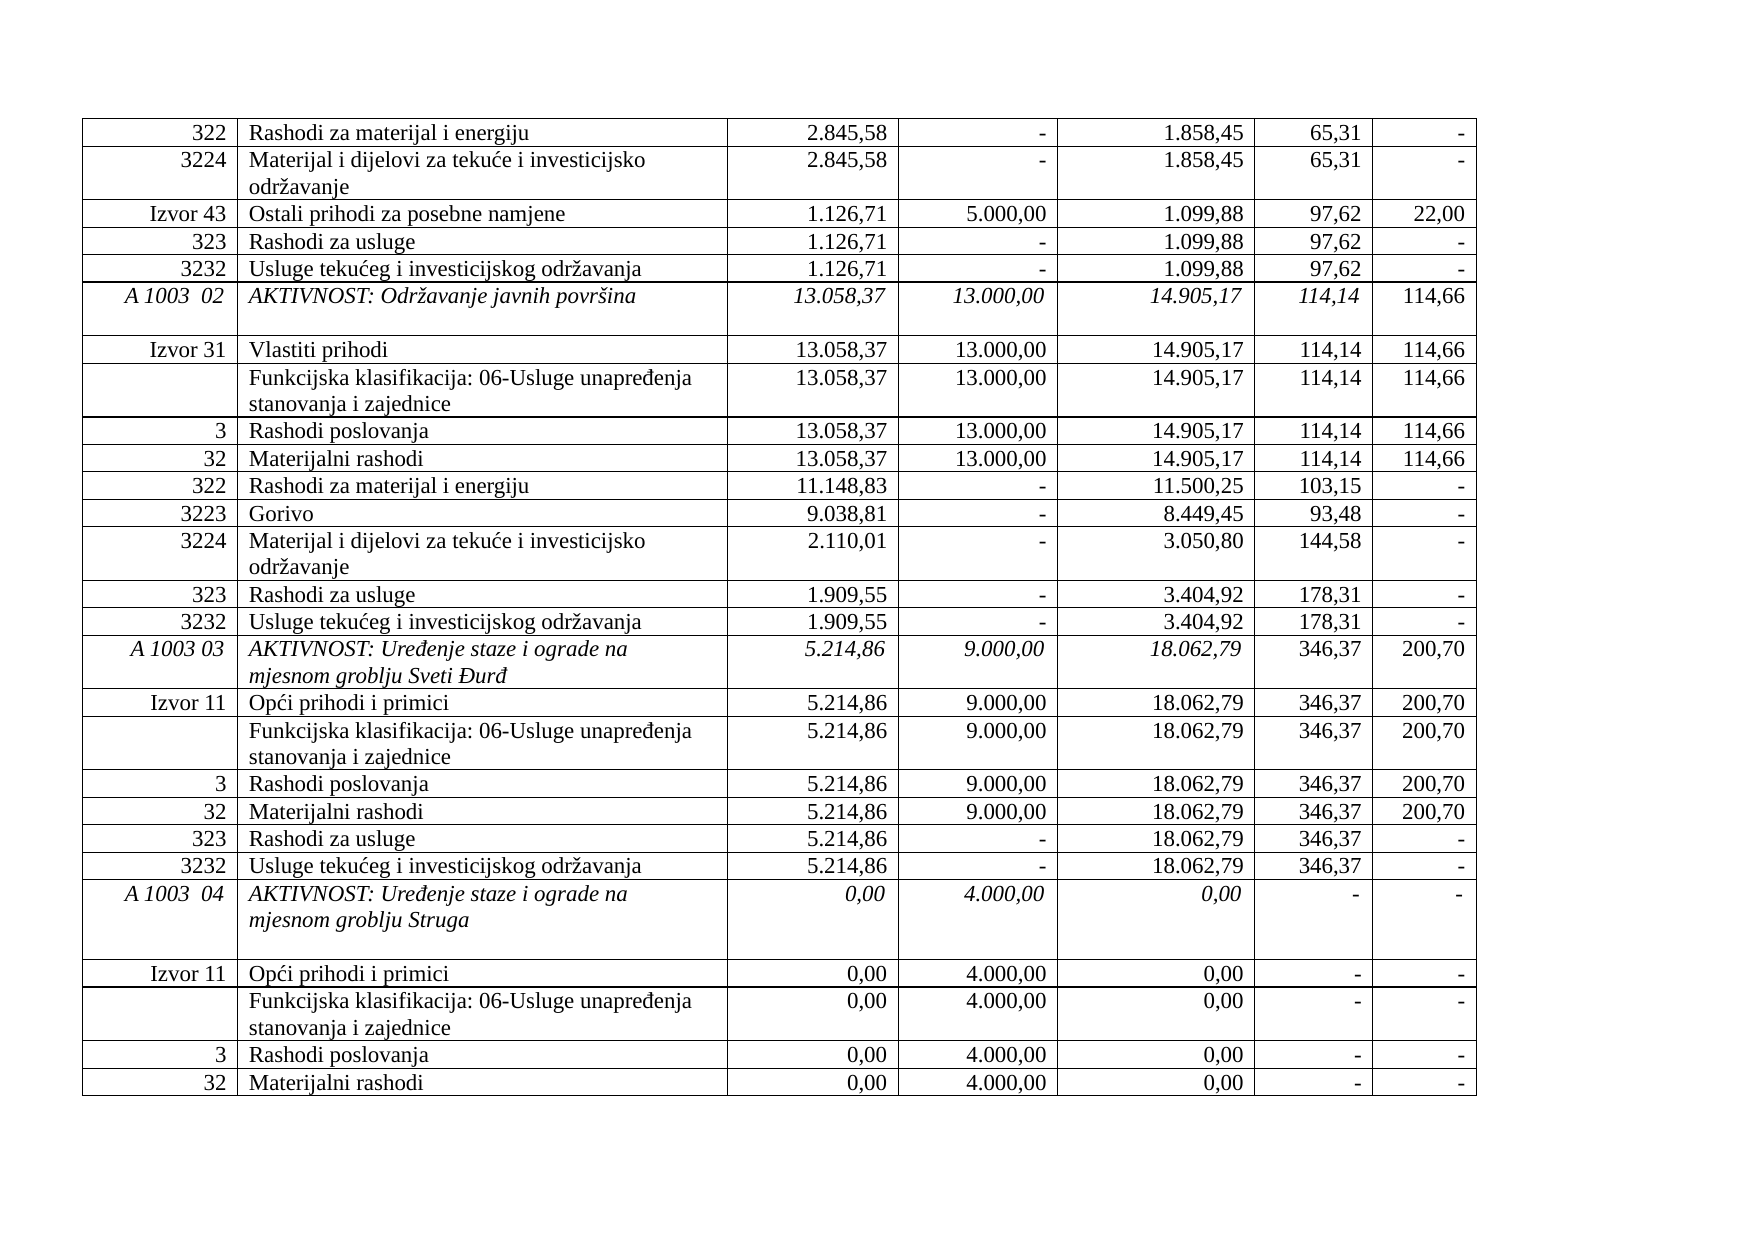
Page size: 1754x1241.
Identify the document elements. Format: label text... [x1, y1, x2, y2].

table_cell 200,70 [1373, 717, 1476, 769]
table_cell 114,14 [1255, 364, 1372, 416]
table_cell 13.058,37 [728, 336, 898, 363]
table_cell 114,66 [1373, 283, 1476, 335]
table_cell 5.214,86 [728, 853, 898, 879]
table_cell 18.062,79 [1058, 770, 1254, 797]
table_cell 346,37 [1255, 689, 1372, 716]
table_cell [83, 364, 237, 416]
table_cell 4.000,00 [899, 1041, 1057, 1068]
table_cell - [1373, 608, 1476, 634]
table_cell AKTIVNOST: Uređenje staze i ograde na mjesnom groblju Struga [238, 880, 727, 959]
table_cell 9.000,00 [899, 717, 1057, 769]
table_cell A 1003 03 [83, 636, 237, 688]
table_cell 346,37 [1255, 825, 1372, 852]
table_cell 0,00 [728, 1069, 898, 1095]
table_cell [83, 717, 237, 769]
table_cell - [899, 255, 1057, 281]
table_cell - [1373, 1041, 1476, 1068]
table_cell 18.062,79 [1058, 798, 1254, 824]
table_cell 346,37 [1255, 770, 1372, 797]
table_cell Rashodi za usluge [238, 581, 727, 607]
table_cell 322 [83, 119, 237, 146]
table_cell 65,31 [1255, 147, 1372, 199]
table_cell Usluge tekućeg i investicijskog održavanja [238, 255, 727, 281]
table_cell 1.126,71 [728, 228, 898, 254]
table_cell 9.000,00 [899, 798, 1057, 824]
table_cell 14.905,17 [1058, 418, 1254, 444]
table_cell Usluge tekućeg i investicijskog održavanja [238, 853, 727, 879]
table_cell 200,70 [1373, 770, 1476, 797]
table_cell - [899, 825, 1057, 852]
table_cell Rashodi za materijal i energiju [238, 472, 727, 498]
table_cell 114,14 [1255, 336, 1372, 363]
table_cell 114,66 [1373, 445, 1476, 471]
table_cell 11.148,83 [728, 472, 898, 498]
table_cell 2.845,58 [728, 119, 898, 146]
table_cell 1.126,71 [728, 255, 898, 281]
table_cell [83, 988, 237, 1040]
table_cell - [1373, 255, 1476, 281]
table_cell - [899, 527, 1057, 580]
table_cell 323 [83, 581, 237, 607]
table_cell 5.214,86 [728, 689, 898, 716]
table_cell 14.905,17 [1058, 364, 1254, 416]
table_cell 13.000,00 [899, 445, 1057, 471]
table_cell 8.449,45 [1058, 500, 1254, 526]
table_cell 18.062,79 [1058, 717, 1254, 769]
table_cell - [899, 228, 1057, 254]
table_cell 0,00 [1058, 1069, 1254, 1095]
table_cell 114,66 [1373, 418, 1476, 444]
table_cell 144,58 [1255, 527, 1372, 580]
table_cell 5.214,86 [728, 825, 898, 852]
table_cell 346,37 [1255, 636, 1372, 688]
table_cell AKTIVNOST: Uređenje staze i ograde na mjesnom groblju Sveti Đurđ [238, 636, 727, 688]
table_cell 3223 [83, 500, 237, 526]
table_cell - [1373, 500, 1476, 526]
table_cell 3 [83, 770, 237, 797]
table_cell 3.404,92 [1058, 608, 1254, 634]
table_cell 200,70 [1373, 689, 1476, 716]
table_cell 323 [83, 825, 237, 852]
table_cell 5.214,86 [728, 798, 898, 824]
table_cell - [1373, 825, 1476, 852]
table_cell 65,31 [1255, 119, 1372, 146]
table_cell 32 [83, 1069, 237, 1095]
table_cell Rashodi za materijal i energiju [238, 119, 727, 146]
table_cell Izvor 11 [83, 960, 237, 986]
table_cell 18.062,79 [1058, 825, 1254, 852]
table_cell - [1373, 1069, 1476, 1095]
table_cell 3224 [83, 147, 237, 199]
table_cell 18.062,79 [1058, 853, 1254, 879]
table_cell - [899, 472, 1057, 498]
table_cell 3224 [83, 527, 237, 580]
table_cell 13.058,37 [728, 445, 898, 471]
table_cell Funkcijska klasifikacija: 06-Usluge unapređenja stanovanja i zajednice [238, 988, 727, 1040]
table_cell 18.062,79 [1058, 636, 1254, 688]
table_cell 0,00 [1058, 880, 1254, 959]
table_cell Opći prihodi i primici [238, 689, 727, 716]
table_cell 178,31 [1255, 608, 1372, 634]
table_cell 5.214,86 [728, 636, 898, 688]
table_cell 0,00 [1058, 988, 1254, 1040]
table_cell 0,00 [728, 1041, 898, 1068]
table_cell Izvor 31 [83, 336, 237, 363]
table_cell - [1373, 960, 1476, 986]
table_cell 0,00 [728, 988, 898, 1040]
table_cell 114,14 [1255, 283, 1372, 335]
table_cell 13.058,37 [728, 364, 898, 416]
table_cell 3.404,92 [1058, 581, 1254, 607]
table_cell 1.099,88 [1058, 255, 1254, 281]
table_cell 3 [83, 1041, 237, 1068]
table_cell 97,62 [1255, 255, 1372, 281]
table_cell 346,37 [1255, 798, 1372, 824]
table_cell 22,00 [1373, 200, 1476, 227]
table_cell 114,66 [1373, 336, 1476, 363]
table_cell 5.214,86 [728, 770, 898, 797]
table_cell - [1373, 853, 1476, 879]
table_cell - [1373, 880, 1476, 959]
table_cell - [1255, 960, 1372, 986]
table_cell 178,31 [1255, 581, 1372, 607]
table_cell 2.845,58 [728, 147, 898, 199]
table_cell 114,14 [1255, 445, 1372, 471]
table_cell - [1373, 472, 1476, 498]
table_cell AKTIVNOST: Održavanje javnih površina [238, 283, 727, 335]
table_cell 103,15 [1255, 472, 1372, 498]
table_cell 9.000,00 [899, 689, 1057, 716]
table_cell Funkcijska klasifikacija: 06-Usluge unapređenja stanovanja i zajednice [238, 364, 727, 416]
table_cell 14.905,17 [1058, 445, 1254, 471]
table_cell - [1373, 147, 1476, 199]
table_cell 200,70 [1373, 798, 1476, 824]
table_cell Usluge tekućeg i investicijskog održavanja [238, 608, 727, 634]
table_cell - [1255, 880, 1372, 959]
table_cell Materijal i dijelovi za tekuće i investicijsko održavanje [238, 147, 727, 199]
table_cell 0,00 [728, 960, 898, 986]
table_cell 4.000,00 [899, 880, 1057, 959]
table_cell - [1373, 228, 1476, 254]
table_cell 9.038,81 [728, 500, 898, 526]
table_cell 1.909,55 [728, 608, 898, 634]
table_cell 114,14 [1255, 418, 1372, 444]
table_cell Gorivo [238, 500, 727, 526]
table_cell 1.126,71 [728, 200, 898, 227]
table_cell 3.050,80 [1058, 527, 1254, 580]
table_cell 114,66 [1373, 364, 1476, 416]
table_cell - [1255, 1069, 1372, 1095]
table_cell 13.000,00 [899, 364, 1057, 416]
table_cell 14.905,17 [1058, 336, 1254, 363]
table_cell 93,48 [1255, 500, 1372, 526]
table_cell Materijalni rashodi [238, 798, 727, 824]
table_cell 13.058,37 [728, 418, 898, 444]
table_cell Materijalni rashodi [238, 445, 727, 471]
table_cell Rashodi poslovanja [238, 770, 727, 797]
table_cell - [899, 147, 1057, 199]
table_cell 346,37 [1255, 853, 1372, 879]
table_cell 3 [83, 418, 237, 444]
table_cell 0,00 [728, 880, 898, 959]
table_cell 32 [83, 798, 237, 824]
table_cell Rashodi za usluge [238, 228, 727, 254]
table_cell 18.062,79 [1058, 689, 1254, 716]
table_cell Rashodi poslovanja [238, 418, 727, 444]
table_cell 1.909,55 [728, 581, 898, 607]
table_cell 1.858,45 [1058, 147, 1254, 199]
table_cell - [1373, 527, 1476, 580]
table_cell 1.858,45 [1058, 119, 1254, 146]
table_cell 9.000,00 [899, 636, 1057, 688]
table_cell 4.000,00 [899, 960, 1057, 986]
table_cell 9.000,00 [899, 770, 1057, 797]
table_cell 13.000,00 [899, 283, 1057, 335]
table_cell 97,62 [1255, 200, 1372, 227]
table_cell - [899, 119, 1057, 146]
table_cell Ostali prihodi za posebne namjene [238, 200, 727, 227]
table_cell - [899, 500, 1057, 526]
table_cell - [899, 853, 1057, 879]
table_cell 32 [83, 445, 237, 471]
table_cell - [1373, 119, 1476, 146]
table_cell 3232 [83, 255, 237, 281]
table_cell Vlastiti prihodi [238, 336, 727, 363]
table_cell 2.110,01 [728, 527, 898, 580]
table_cell 13.000,00 [899, 418, 1057, 444]
table_cell - [1255, 1041, 1372, 1068]
table_cell 4.000,00 [899, 988, 1057, 1040]
table_cell 5.000,00 [899, 200, 1057, 227]
table_cell 1.099,88 [1058, 228, 1254, 254]
table_cell 3232 [83, 608, 237, 634]
table_cell 97,62 [1255, 228, 1372, 254]
table_cell 346,37 [1255, 717, 1372, 769]
table_cell 322 [83, 472, 237, 498]
table_cell 13.000,00 [899, 336, 1057, 363]
table_cell 200,70 [1373, 636, 1476, 688]
table_cell Rashodi poslovanja [238, 1041, 727, 1068]
table_cell 0,00 [1058, 1041, 1254, 1068]
table_cell - [1255, 988, 1372, 1040]
table_cell A 1003 02 [83, 283, 237, 335]
table_cell 5.214,86 [728, 717, 898, 769]
table_cell 0,00 [1058, 960, 1254, 986]
table_cell 1.099,88 [1058, 200, 1254, 227]
table_cell Rashodi za usluge [238, 825, 727, 852]
table_cell - [899, 608, 1057, 634]
table_cell 3232 [83, 853, 237, 879]
table_cell Izvor 11 [83, 689, 237, 716]
table_cell Materijal i dijelovi za tekuće i investicijsko održavanje [238, 527, 727, 580]
table_cell Materijalni rashodi [238, 1069, 727, 1095]
table_cell - [899, 581, 1057, 607]
table_cell - [1373, 988, 1476, 1040]
table_cell Opći prihodi i primici [238, 960, 727, 986]
table_cell - [1373, 581, 1476, 607]
table_cell 14.905,17 [1058, 283, 1254, 335]
table_cell 13.058,37 [728, 283, 898, 335]
table_cell 4.000,00 [899, 1069, 1057, 1095]
table_cell Funkcijska klasifikacija: 06-Usluge unapređenja stanovanja i zajednice [238, 717, 727, 769]
table_cell Izvor 43 [83, 200, 237, 227]
table_cell A 1003 04 [83, 880, 237, 959]
table_cell 323 [83, 228, 237, 254]
table_cell 11.500,25 [1058, 472, 1254, 498]
